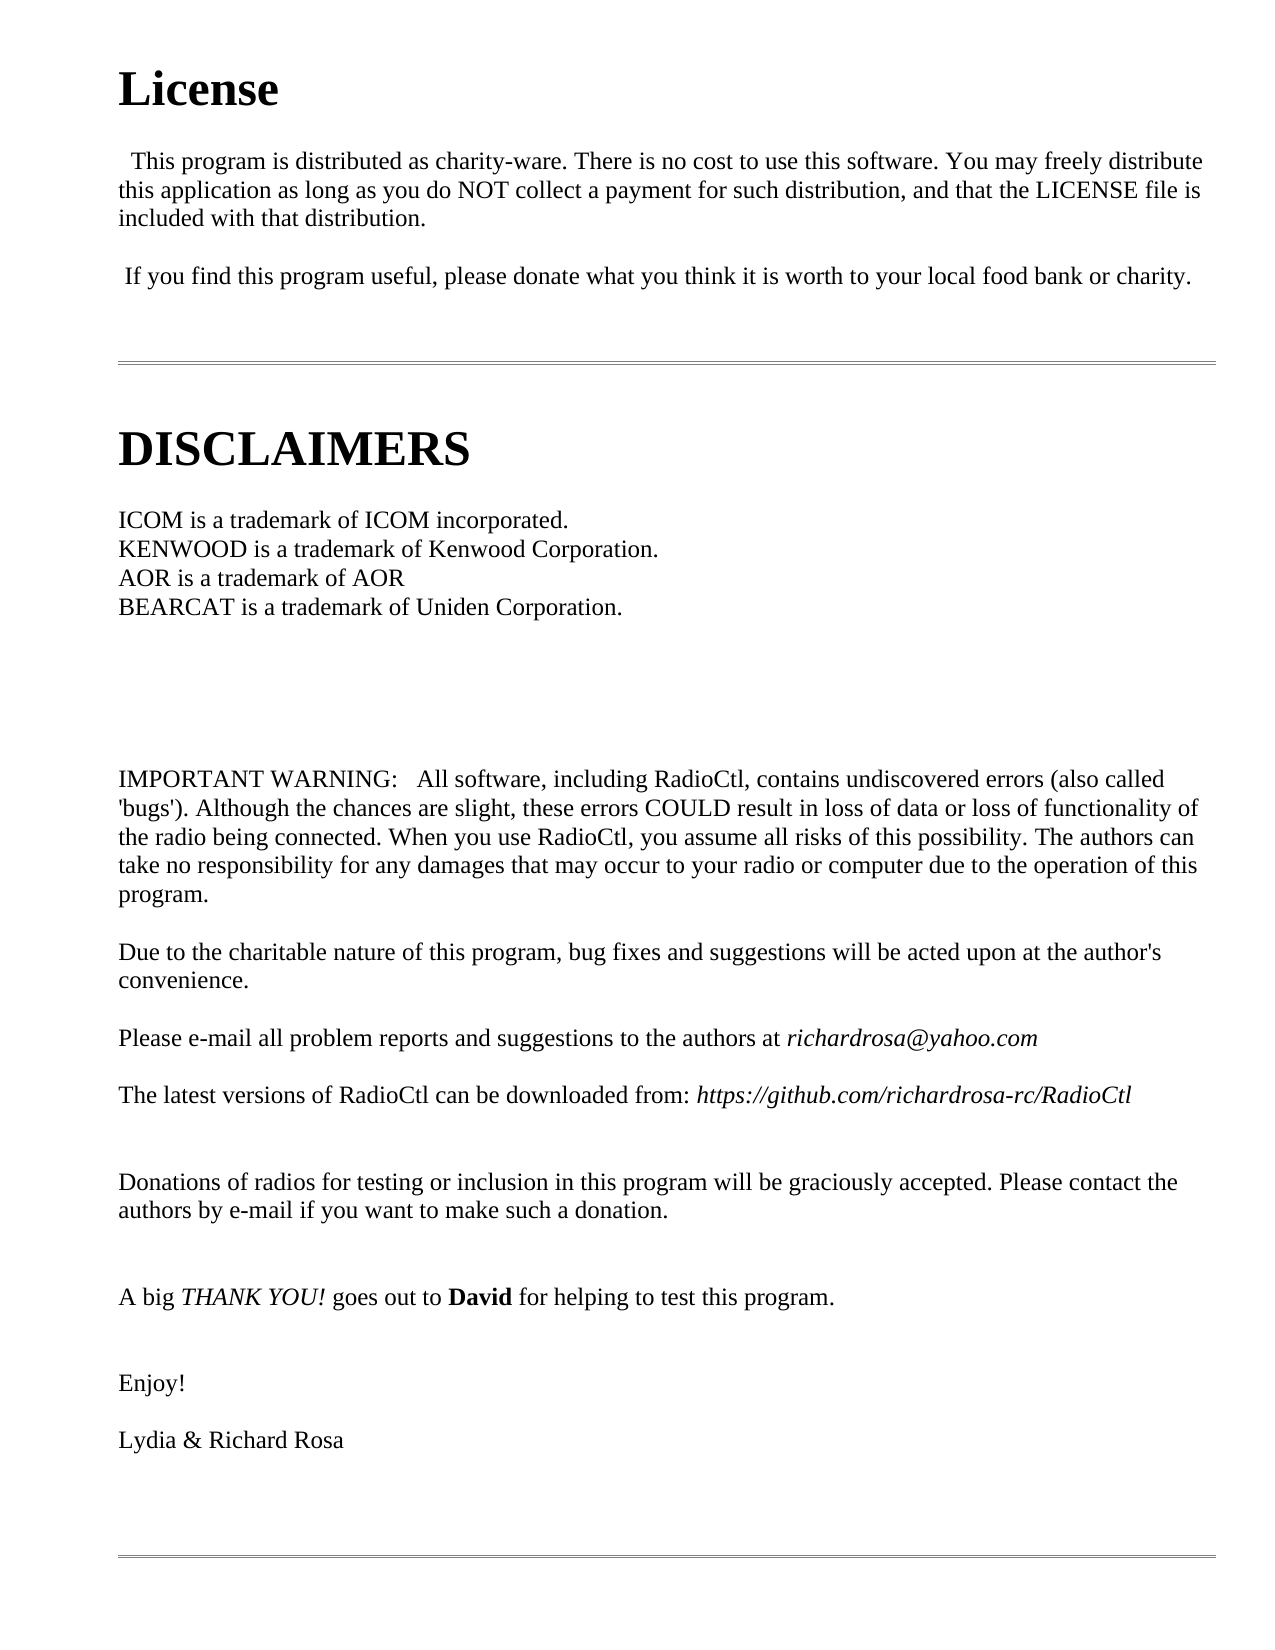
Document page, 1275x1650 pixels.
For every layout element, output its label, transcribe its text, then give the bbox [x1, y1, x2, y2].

text Please e-mail all problem reports and suggestions to the authors at richardrosa@yahoo.com [118, 1023, 1216, 1052]
text ICOM is a trademark of ICOM incorporated. [118, 505, 1216, 534]
subtitle DISCLAIMERS [118, 418, 1216, 476]
text Donations of radios for testing or inclusion in this program will be graciously accepted. Please contact the authors by e-mail if you want to make such a donation. [118, 1167, 1216, 1224]
text This program is distributed as charity-ware. There is no cost to use this software. You may freely distribute this application as long as you do NOT collect a payment for such distribution, and that the LICENSE file is included with that distribution. [118, 146, 1216, 232]
text If you find this program useful, please donate what you think it is worth to your local food bank or charity. [118, 261, 1216, 290]
text AOR is a trademark of AOR [118, 563, 1216, 592]
text Lydia & Richard Rosa [118, 1425, 1216, 1454]
text BEARCAT is a trademark of Uniden Corporation. [118, 592, 1216, 620]
text Enjoy! [118, 1368, 1216, 1397]
text Due to the charitable nature of this program, bug fixes and suggestions will be acted upon at the author's convenience. [118, 937, 1216, 994]
text The latest versions of RadioCtl can be downloaded from: https://github.com/richardrosa-rc/RadioCtl [118, 1080, 1216, 1109]
text A big THANK YOU! goes out to David for helping to test this program. [118, 1282, 1216, 1310]
text IMPORTANT WARNING: All software, including RadioCtl, contains undiscovered errors (also called 'bugs'). Although the chances are slight, these errors COULD result in loss of data or loss of functionality of the radio being connected. When you use RadioCtl, you assume all risks of this possibility. The authors can take no responsibility for any damages that may occur to your radio or computer due to the operation of this program. [118, 764, 1216, 908]
text KENWOOD is a trademark of Kenwood Corporation. [118, 534, 1216, 563]
subtitle License [118, 59, 1216, 117]
